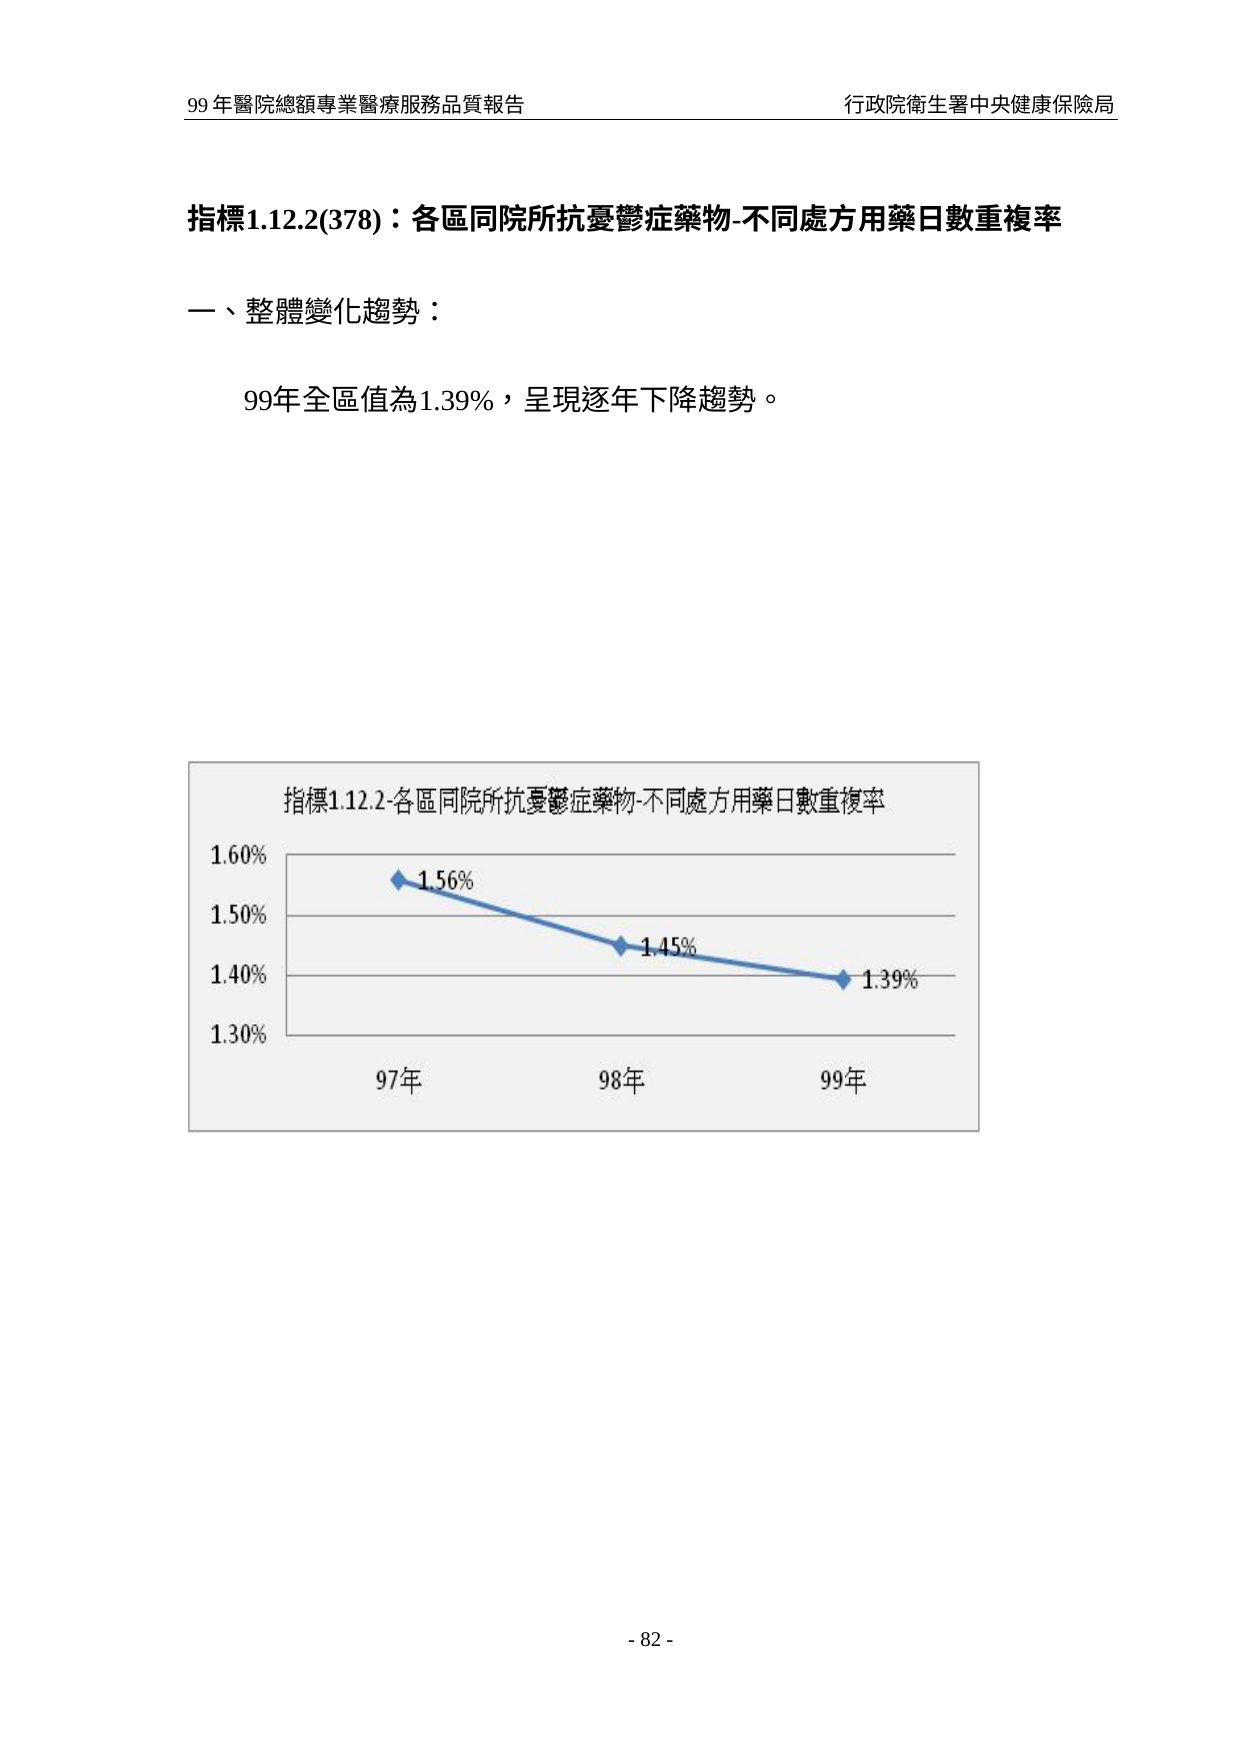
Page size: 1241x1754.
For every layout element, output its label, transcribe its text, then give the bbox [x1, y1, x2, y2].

text 指標1.12.2(378)：各區同院所抗憂鬱症藥物-不同處方用藥日數重複率 [187, 179, 1114, 254]
text 一、整體變化趨勢： [187, 273, 1114, 348]
text 99年全區值為1.39%，呈現逐年下降趨勢。 [243, 360, 1114, 435]
picture [187, 760, 981, 1134]
